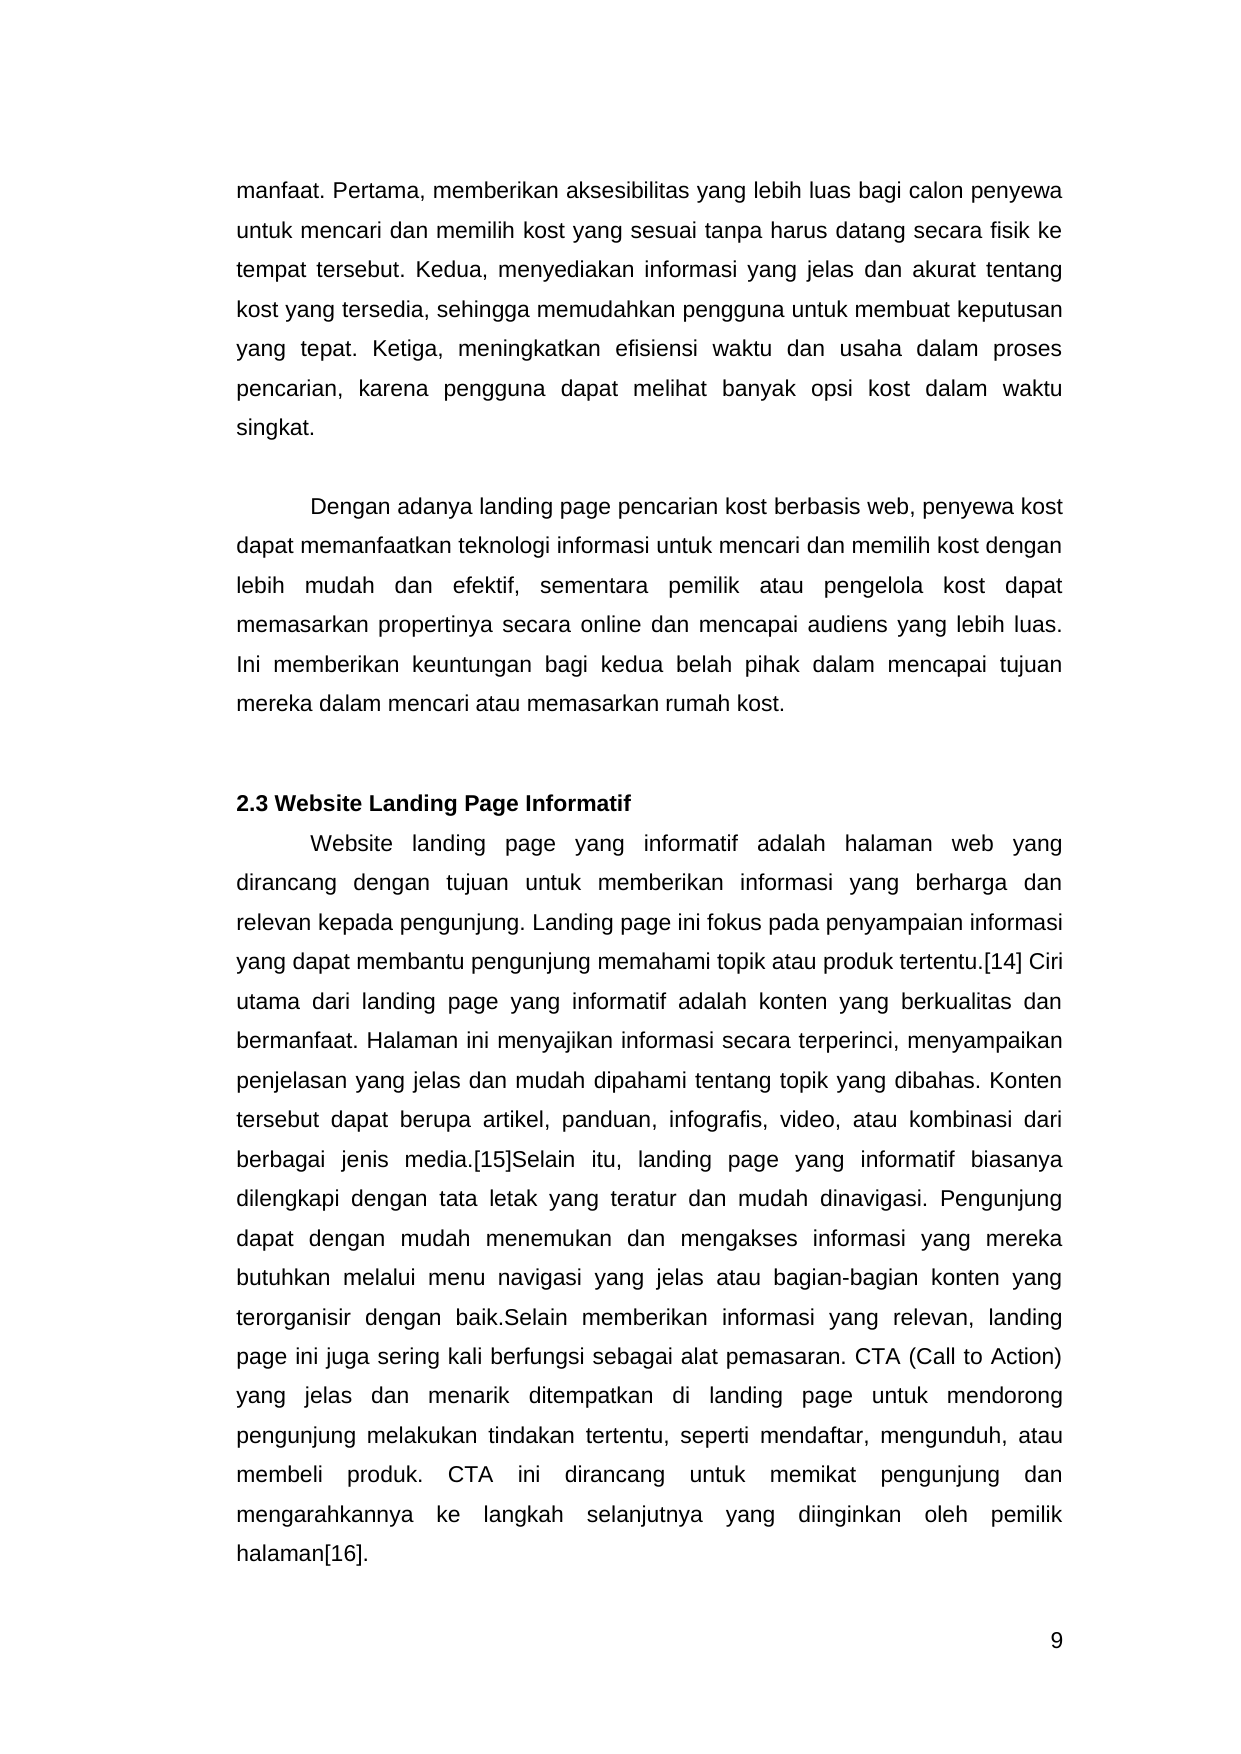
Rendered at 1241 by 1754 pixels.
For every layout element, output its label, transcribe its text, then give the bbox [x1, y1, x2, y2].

text manfaat. Pertama, memberikan aksesibilitas yang lebih luas bagi calon penyewa untuk mencari dan memilih kost yang sesuai tanpa harus datang secara fisik ke tempat tersebut. Kedua, menyediakan informasi yang jelas dan akurat tentang kost yang tersedia, sehingga memudahkan pengguna untuk membuat keputusan yang tepat. Ketiga, meningkatkan efisiensi waktu dan usaha dalam proses pencarian, karena pengguna dapat melihat banyak opsi kost dalam waktu singkat. [236, 177, 1063, 440]
subtitle 2.3 Website Landing Page Informatif [236, 790, 1063, 817]
text Website landing page yang informatif adalah halaman web yang dirancang dengan tujuan untuk memberikan informasi yang berharga dan relevan kepada pengunjung. Landing page ini fokus pada penyampaian informasi yang dapat membantu pengunjung memahami topik atau produk tertentu.[14] Ciri utama dari landing page yang informatif adalah konten yang berkualitas dan bermanfaat. Halaman ini menyajikan informasi secara terperinci, menyampaikan penjelasan yang jelas dan mudah dipahami tentang topik yang dibahas. Konten tersebut dapat berupa artikel, panduan, infografis, video, atau kombinasi dari berbagai jenis media.[15]Selain itu, landing page yang informatif biasanya dilengkapi dengan tata letak yang teratur dan mudah dinavigasi. Pengunjung dapat dengan mudah menemukan dan mengakses informasi yang mereka butuhkan melalui menu navigasi yang jelas atau bagian-bagian konten yang terorganisir dengan baik.Selain memberikan informasi yang relevan, landing page ini juga sering kali berfungsi sebagai alat pemasaran. CTA (Call to Action) yang jelas dan menarik ditempatkan di landing page untuk mendorong pengunjung melakukan tindakan tertentu, seperti mendaftar, mengunduh, atau membeli produk. CTA ini dirancang untuk memikat pengunjung dan mengarahkannya ke langkah selanjutnya yang diinginkan oleh pemilik halaman[16]. [236, 830, 1063, 1567]
text Dengan adanya landing page pencarian kost berbasis web, penyewa kost dapat memanfaatkan teknologi informasi untuk mencari dan memilih kost dengan lebih mudah dan efektif, sementara pemilik atau pengelola kost dapat memasarkan propertinya secara online dan mencapai audiens yang lebih luas. Ini memberikan keuntungan bagi kedua belah pihak dalam mencapai tujuan mereka dalam mencari atau memasarkan rumah kost. [236, 493, 1063, 717]
